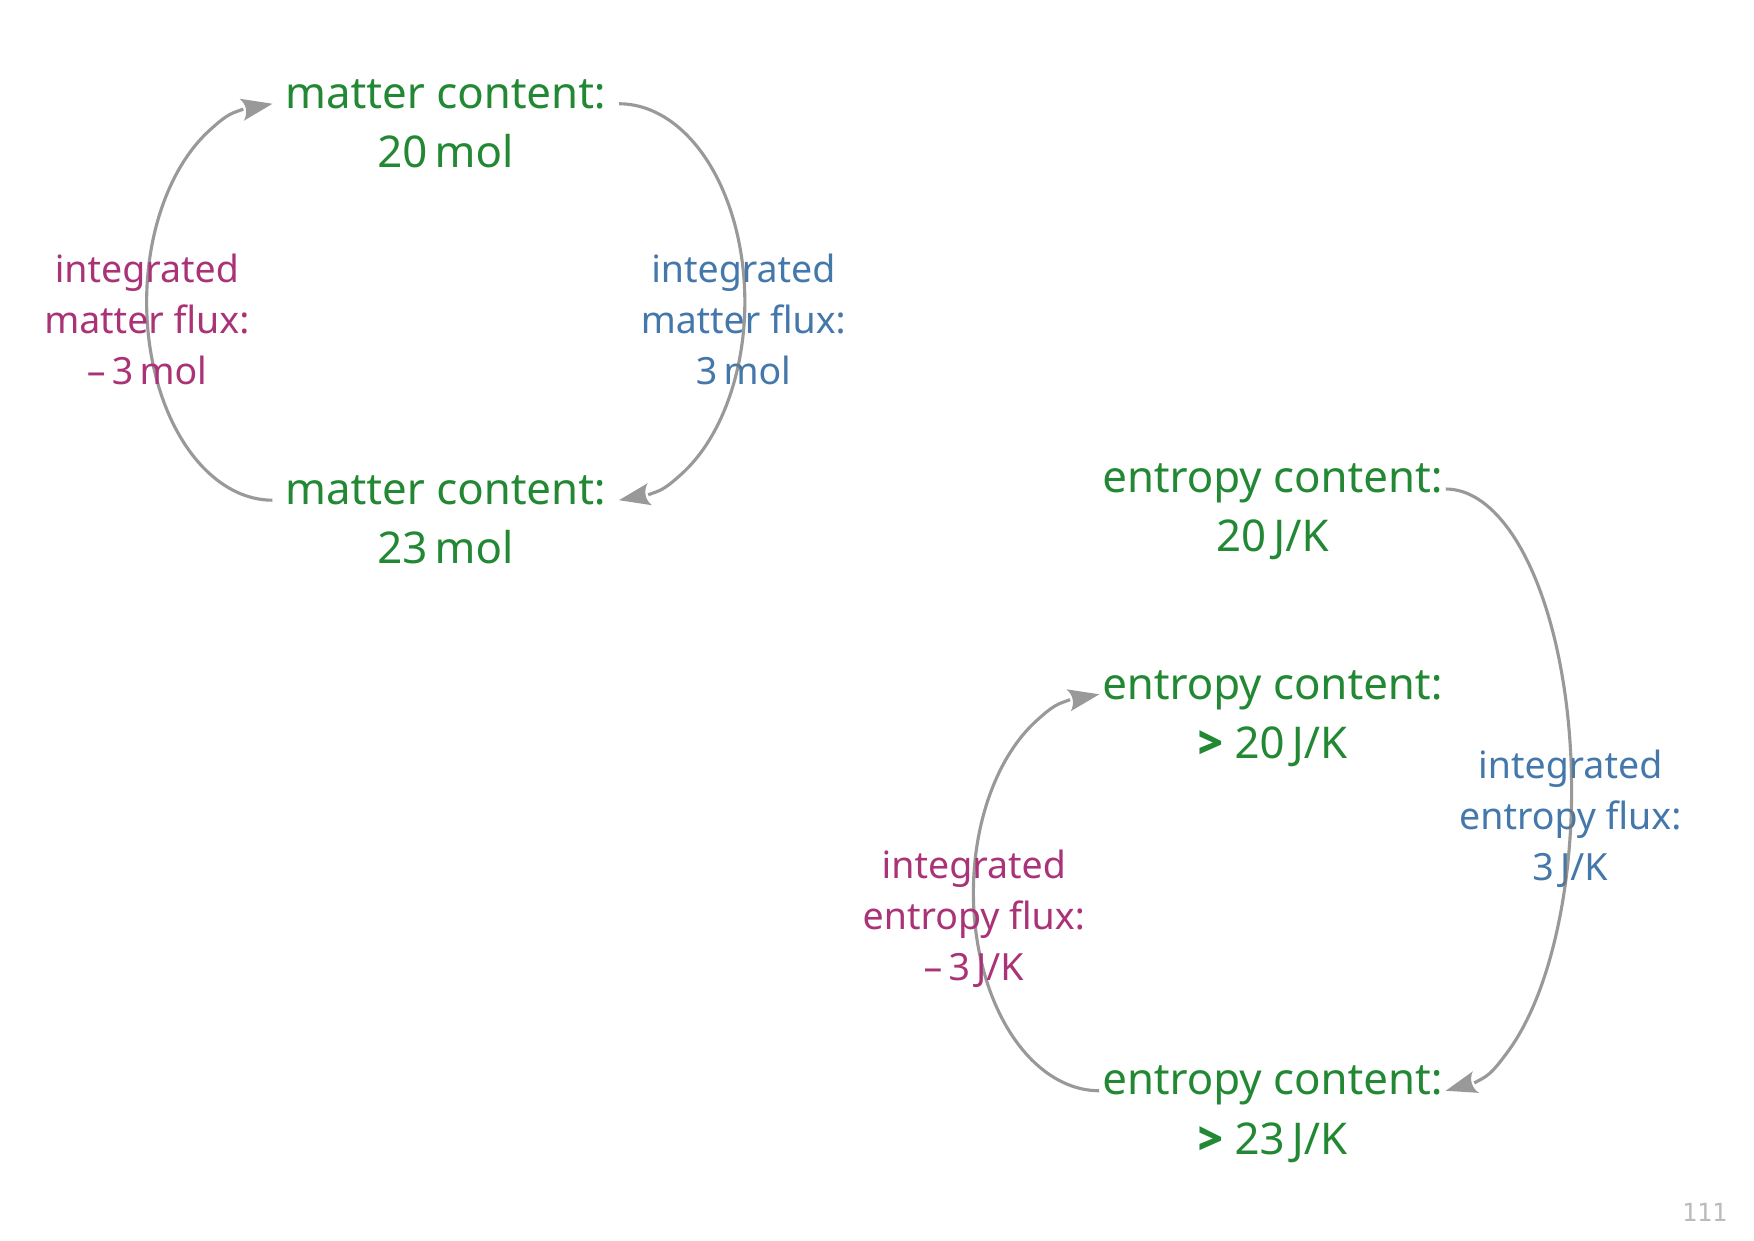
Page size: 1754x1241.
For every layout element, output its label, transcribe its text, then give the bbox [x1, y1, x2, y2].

text_box entropy content: 20 J/K [1098, 438, 1447, 541]
text_box integrated entropy flux: 3 J/K [1448, 730, 1570, 859]
text_box integrated matter flux: – 3 mol [35, 234, 259, 363]
text_box matter content: 23 mol [283, 450, 608, 553]
text_box integrated entropy flux: – 3 J/K [852, 831, 1096, 959]
text_box integrated matter flux: 3 mol [740, 234, 855, 363]
text_box entropy content: > 20 J/K [1098, 644, 1447, 748]
text_box matter content: 20 mol [283, 54, 608, 157]
text_box entropy content: > 23 J/K [1098, 1040, 1447, 1143]
text_box integrated entropy flux: 3 J/K [1570, 730, 1692, 859]
text_box integrated matter flux: 3 mol [632, 234, 743, 363]
